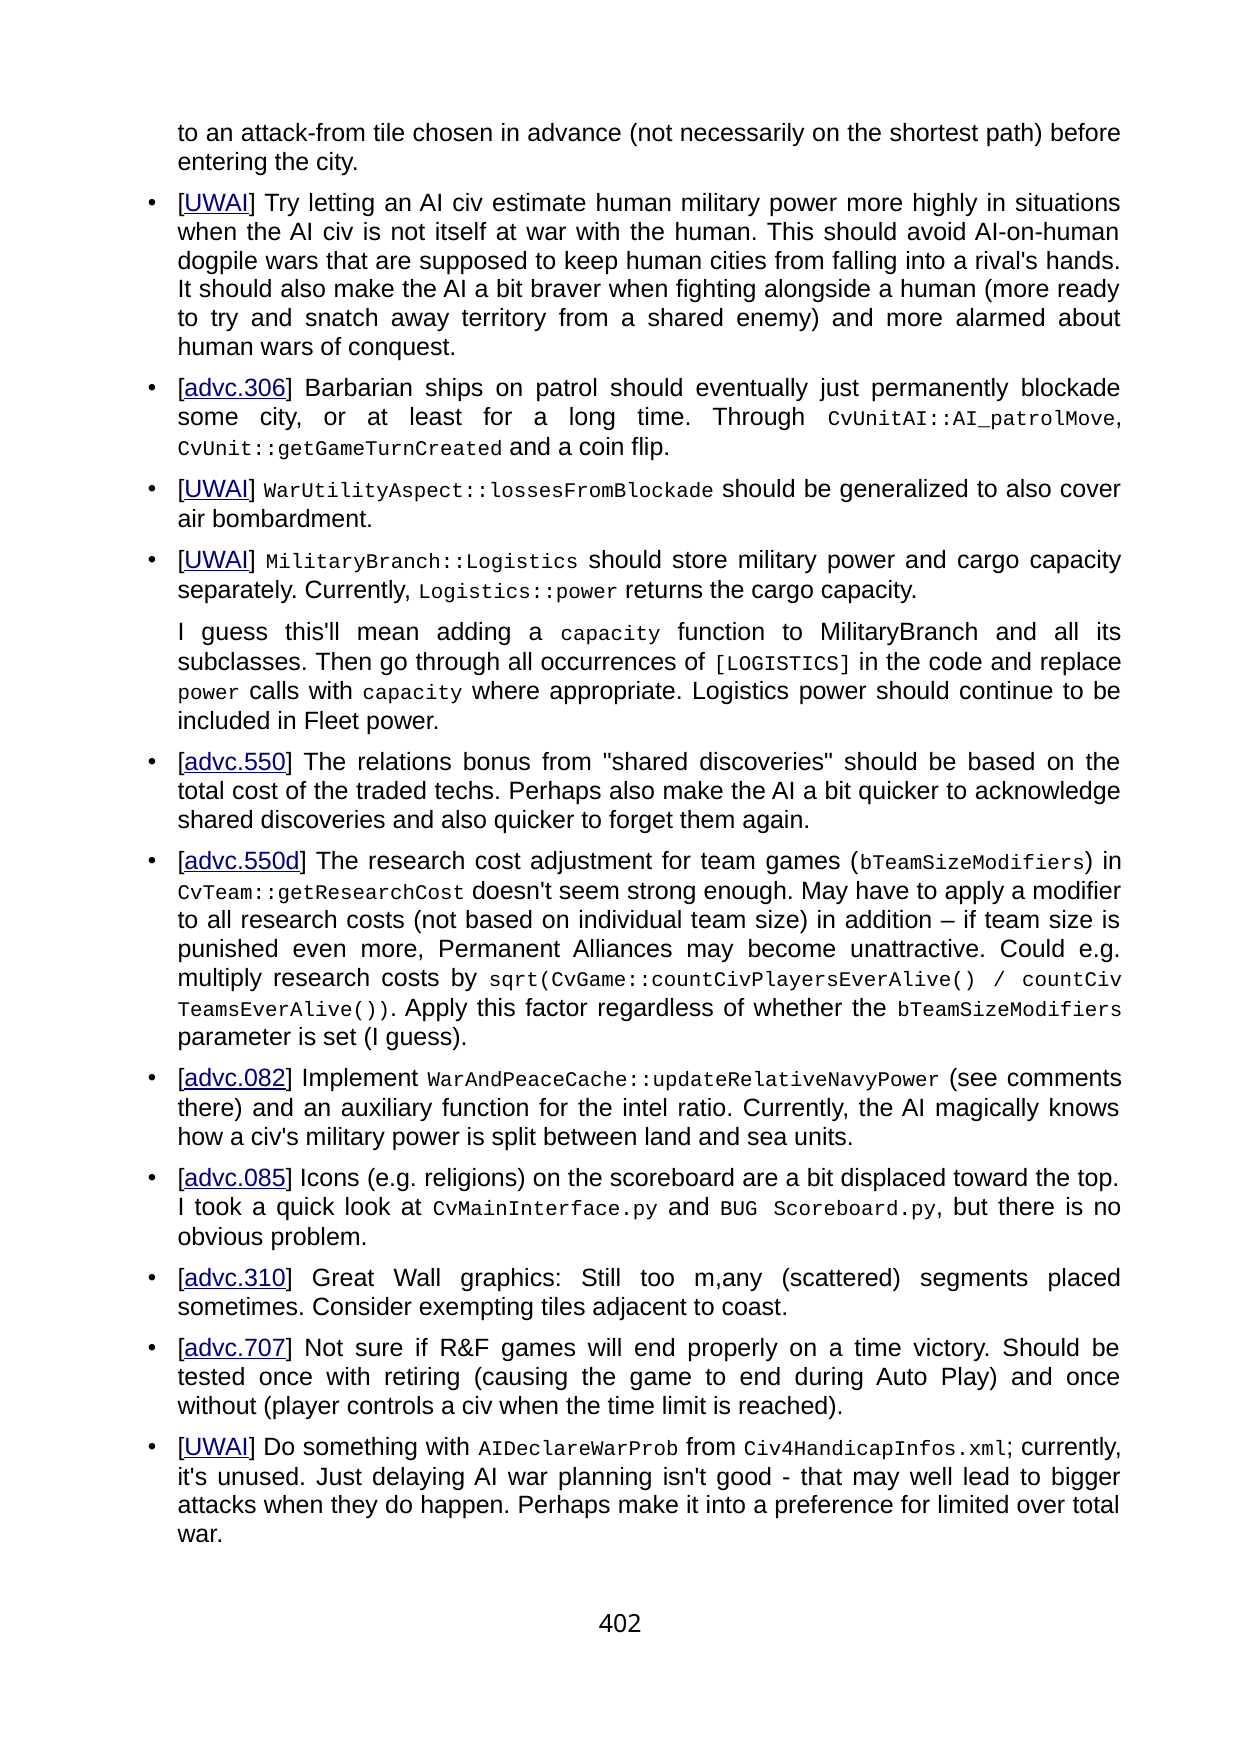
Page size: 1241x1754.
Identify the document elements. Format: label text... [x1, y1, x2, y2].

list to an attack-from tile chosen in advance (not necessarily on the shortest path) before entering the city. [148, 118, 1122, 176]
list [UWAI] MilitaryBranch::Logistics should store military power and cargo capacity separately. Currently, Logistics::power returns the cargo capacity. [148, 545, 1122, 604]
list [advc.306] Barbarian ships on patrol should eventually just permanently blockade some city, or at least for a long time. Through CvUnitAI::AI_patrolMove, CvUnit::getGameTurnCreated and a coin flip. [148, 373, 1122, 461]
list [advc.707] Not sure if R&F games will end properly on a time victory. Should be tested once with retiring (causing the game to end during Auto Play) and once without (player controls a civ when the time limit is reached). [148, 1333, 1122, 1419]
list [advc.310] Great Wall graphics: Still too m,any (scattered) segments placed sometimes. Consider exempting tiles adjacent to coast. [148, 1263, 1122, 1321]
list [UWAI] Do something with AIDeclareWarProb from Civ4HandicapInfos.xml; currently, it's unused. Just delaying AI war planning isn't good - that may well lead to bigger attacks when they do happen. Perhaps make it into a preference for limited over total war. [148, 1432, 1122, 1548]
list [advc.082] Implement WarAndPeaceCache::updateRelativeNavyPower (see comments there) and an auxiliary function for the intel ratio. Currently, the AI magically knows how a civ's military power is split between land and sea units. [148, 1063, 1122, 1151]
list I guess this'll mean adding a capacity function to MilitaryBranch and all its subclasses. Then go through all occurrences of [LOGISTICS] in the code and replace power calls with capacity where appropriate. Logistics power should continue to be included in Fleet power. [148, 617, 1122, 734]
list [advc.550d] The research cost adjustment for team games (bTeamSizeModifiers) in CvTeam::getResearchCost doesn't seem strong enough. May have to apply a modifier to all research costs (not based on individual team size) in addition – if team size is punished even more, Permanent Alliances may become unattractive. Could e.g. multiply research costs by sqrt(CvGame::countCivPlayersEverAlive() / countCiv TeamsEverAlive()). Apply this factor regardless of whether the bTeamSizeModifiers parameter is set (I guess). [148, 846, 1122, 1051]
list [UWAI] WarUtilityAspect::lossesFromBlockade should be generalized to also cover air bombardment. [148, 474, 1122, 532]
list [advc.085] Icons (e.g. religions) on the scoreboard are a bit displaced toward the top. I took a quick look at CvMainInterface.py and BUG Scoreboard.py, but there is no obvious problem. [148, 1163, 1122, 1250]
list [advc.550] The relations bonus from "shared discoveries" should be based on the total cost of the traded techs. Perhaps also make the AI a bit quicker to acknowledge shared discoveries and also quicker to forget them again. [148, 747, 1122, 833]
list [UWAI] Try letting an AI civ estimate human military power more highly in situations when the AI civ is not itself at war with the human. This should avoid AI-on-human dogpile wars that are supposed to keep human cities from falling into a rival's hands. It should also make the AI a bit braver when fighting alongside a human (more ready to try and snatch away territory from a shared enemy) and more alarmed about human wars of conquest. [148, 188, 1122, 361]
